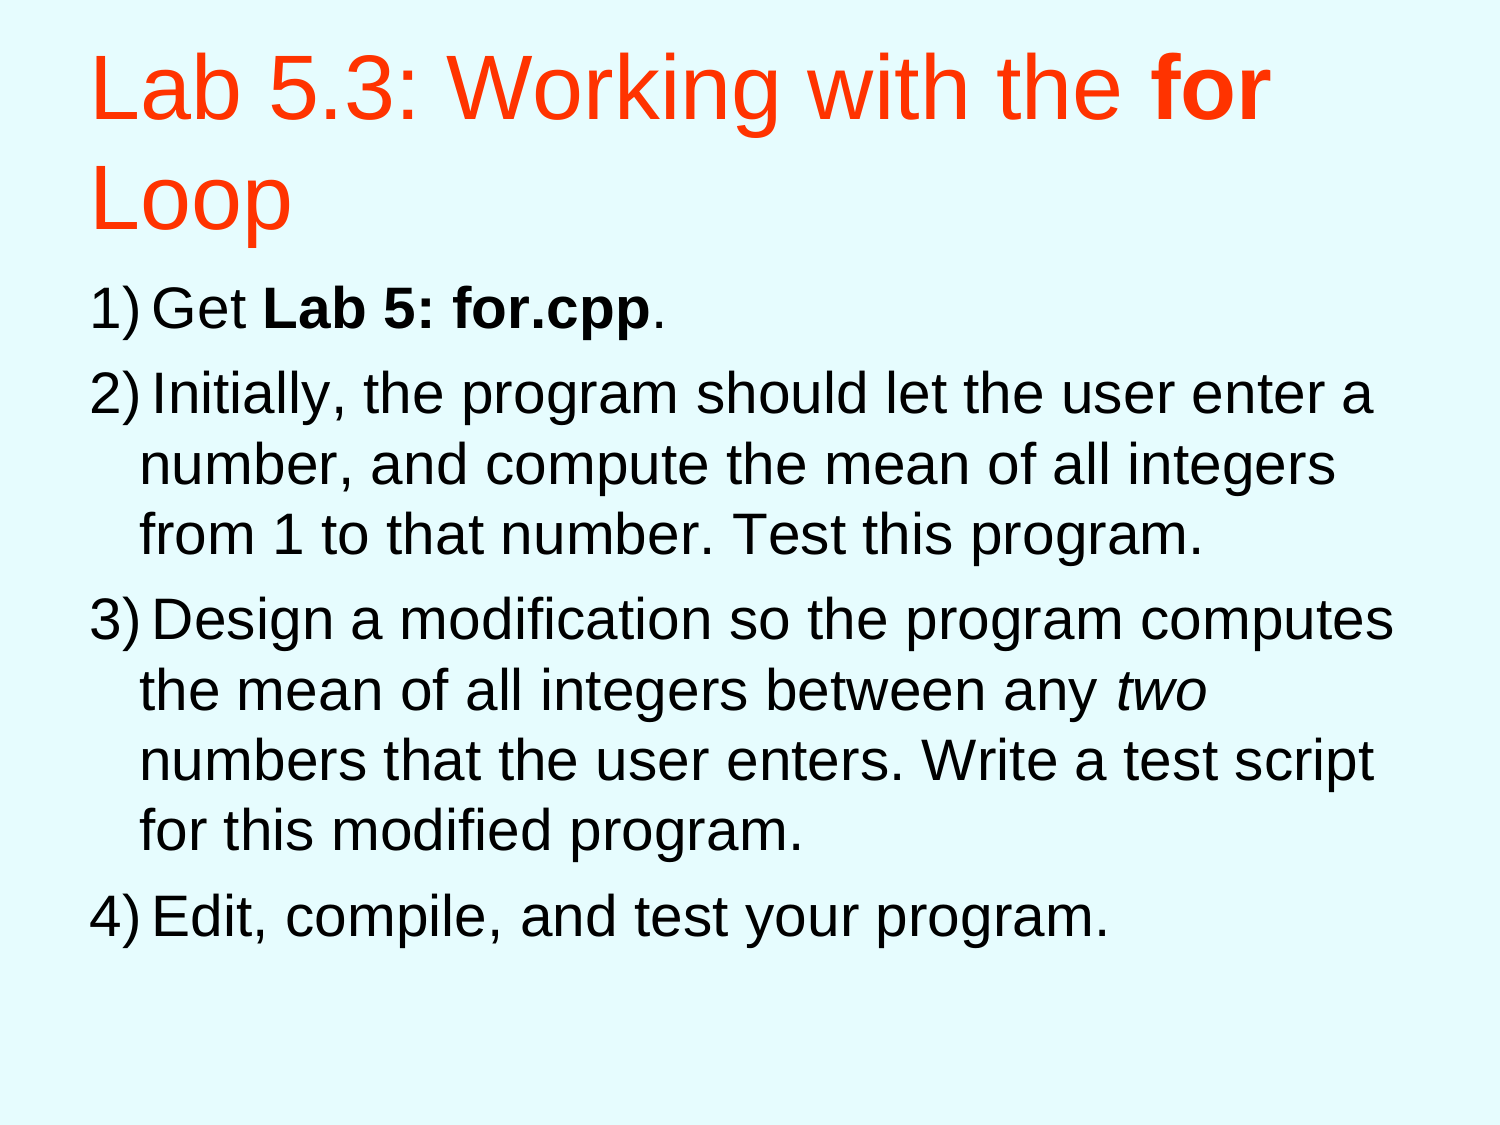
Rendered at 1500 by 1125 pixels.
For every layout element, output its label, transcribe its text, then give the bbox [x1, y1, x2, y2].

list Get Lab 5: for.cpp. Initially, the program should let the user enter a number, and compute the mean of all integers from 1 to that number. Test this program. Design a modification so the program computes the mean of all integers between any two numbers that the user enters. Write a test script for this modified program. Edit, compile, and test your program. [75, 262, 1423, 1003]
title Lab 5.3: Working with the for Loop [75, 19, 1423, 256]
